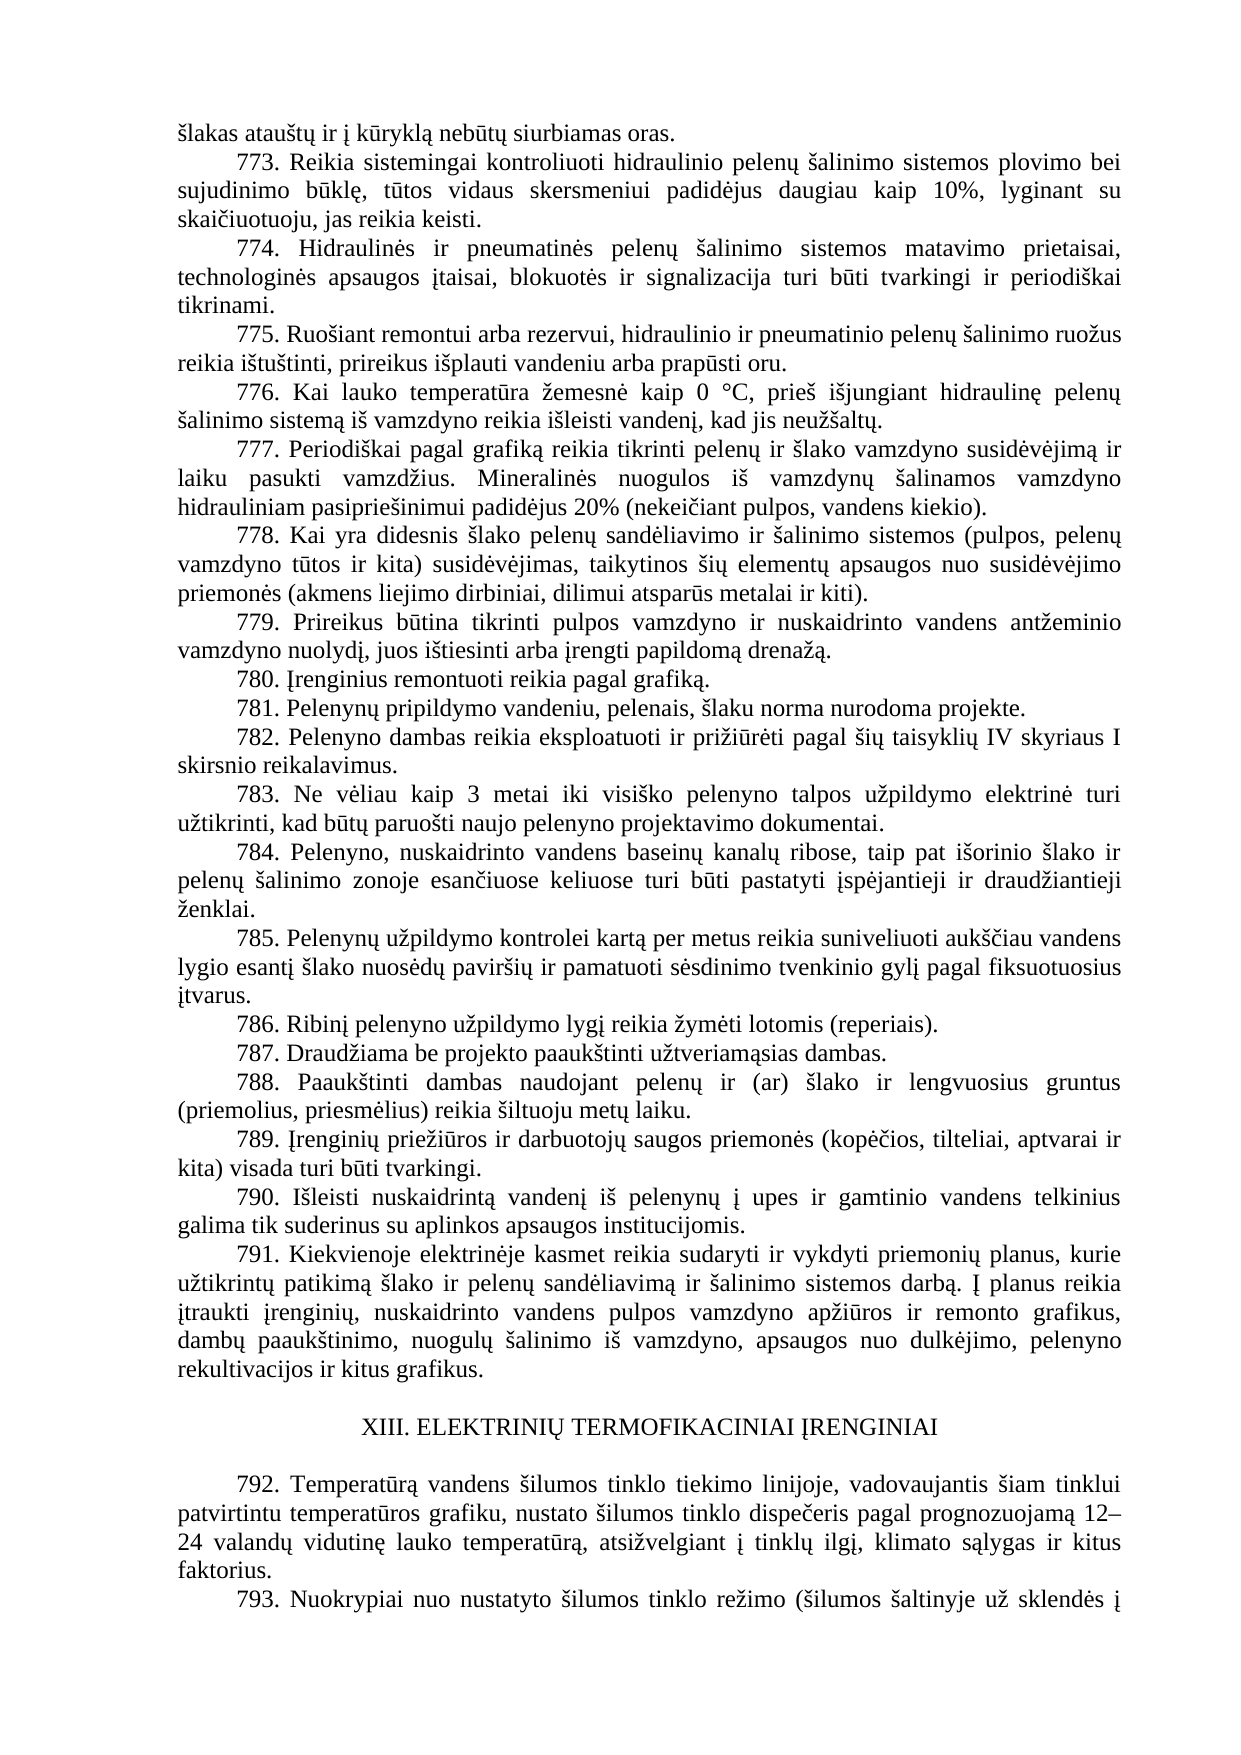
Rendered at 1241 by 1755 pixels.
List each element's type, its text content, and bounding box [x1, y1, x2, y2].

text 785. Pelenynų užpildymo kontrolei kartą per metus reikia suniveliuoti aukščiau vandens lygio esantį šlako nuosėdų paviršių ir pamatuoti sėsdinimo tvenkinio gylį pagal fiksuotuosius įtvarus. [177, 923, 1122, 1009]
text 778. Kai yra didesnis šlako pelenų sandėliavimo ir šalinimo sistemos (pulpos, pelenų vamzdyno tūtos ir kita) susidėvėjimas, taikytinos šių elementų apsaugos nuo susidėvėjimo priemonės (akmens liejimo dirbiniai, dilimui atsparūs metalai ir kiti). [177, 521, 1122, 607]
text 784. Pelenyno, nuskaidrinto vandens baseinų kanalų ribose, taip pat išorinio šlako ir pelenų šalinimo zonoje esančiuose keliuose turi būti pastatyti įspėjantieji ir draudžiantieji ženklai. [177, 837, 1122, 923]
text XIII. ELEKTRINIŲ TERMOFIKACINIAI ĮRENGINIAI [177, 1412, 1122, 1441]
text 777. Periodiškai pagal grafiką reikia tikrinti pelenų ir šlako vamzdyno susidėvėjimą ir laiku pasukti vamzdžius. Mineralinės nuogulos iš vamzdynų šalinamos vamzdyno hidrauliniam pasipriešinimui padidėjus 20% (nekeičiant pulpos, vandens kiekio). [177, 434, 1122, 521]
text 783. Ne vėliau kaip 3 metai iki visiško pelenyno talpos užpildymo elektrinė turi užtikrinti, kad būtų paruošti naujo pelenyno projektavimo dokumentai. [177, 779, 1122, 837]
text 773. Reikia sistemingai kontroliuoti hidraulinio pelenų šalinimo sistemos plovimo bei sujudinimo būklę, tūtos vidaus skersmeniui padidėjus daugiau kaip 10%, lyginant su skaičiuotuoju, jas reikia keisti. [177, 147, 1122, 233]
text 787. Draudžiama be projekto paaukštinti užtveriamąsias dambas. [177, 1038, 1122, 1067]
text 774. Hidraulinės ir pneumatinės pelenų šalinimo sistemos matavimo prietaisai, technologinės apsaugos įtaisai, blokuotės ir signalizacija turi būti tvarkingi ir periodiškai tikrinami. [177, 233, 1122, 319]
text 782. Pelenyno dambas reikia eksploatuoti ir prižiūrėti pagal šių taisyklių IV skyriaus I skirsnio reikalavimus. [177, 722, 1122, 779]
text 791. Kiekvienoje elektrinėje kasmet reikia sudaryti ir vykdyti priemonių planus, kurie užtikrintų patikimą šlako ir pelenų sandėliavimą ir šalinimo sistemos darbą. Į planus reikia įtraukti įrenginių, nuskaidrinto vandens pulpos vamzdyno apžiūros ir remonto grafikus, dambų paaukštinimo, nuogulų šalinimo iš vamzdyno, apsaugos nuo dulkėjimo, pelenyno rekultivacijos ir kitus grafikus. [177, 1239, 1122, 1383]
text 781. Pelenynų pripildymo vandeniu, pelenais, šlaku norma nurodoma projekte. [177, 693, 1122, 722]
text 788. Paaukštinti dambas naudojant pelenų ir (ar) šlako ir lengvuosius gruntus (priemolius, priesmėlius) reikia šiltuoju metų laiku. [177, 1067, 1122, 1124]
text 790. Išleisti nuskaidrintą vandenį iš pelenynų į upes ir gamtinio vandens telkinius galima tik suderinus su aplinkos apsaugos institucijomis. [177, 1182, 1122, 1239]
text 779. Prireikus būtina tikrinti pulpos vamzdyno ir nuskaidrinto vandens antžeminio vamzdyno nuolydį, juos ištiesinti arba įrengti papildomą drenažą. [177, 607, 1122, 664]
text 793. Nuokrypiai nuo nustatyto šilumos tinklo režimo (šilumos šaltinyje už sklendės į [177, 1584, 1122, 1613]
text šlakas atauštų ir į kūryklą nebūtų siurbiamas oras. [177, 118, 1122, 147]
text 780. Įrenginius remontuoti reikia pagal grafiką. [177, 664, 1122, 693]
text 789. Įrenginių priežiūros ir darbuotojų saugos priemonės (kopėčios, tilteliai, aptvarai ir kita) visada turi būti tvarkingi. [177, 1124, 1122, 1182]
text 776. Kai lauko temperatūra žemesnė kaip 0 °C, prieš išjungiant hidraulinę pelenų šalinimo sistemą iš vamzdyno reikia išleisti vandenį, kad jis neužšaltų. [177, 377, 1122, 434]
text 786. Ribinį pelenyno užpildymo lygį reikia žymėti lotomis (reperiais). [177, 1009, 1122, 1038]
text 775. Ruošiant remontui arba rezervui, hidraulinio ir pneumatinio pelenų šalinimo ruožus reikia ištuštinti, prireikus išplauti vandeniu arba prapūsti oru. [177, 319, 1122, 377]
text 792. Temperatūrą vandens šilumos tinklo tiekimo linijoje, vadovaujantis šiam tinklui patvirtintu temperatūros grafiku, nustato šilumos tinklo dispečeris pagal prognozuojamą 12–24 valandų vidutinę lauko temperatūrą, atsižvelgiant į tinklų ilgį, klimato sąlygas ir kitus faktorius. [177, 1469, 1122, 1584]
